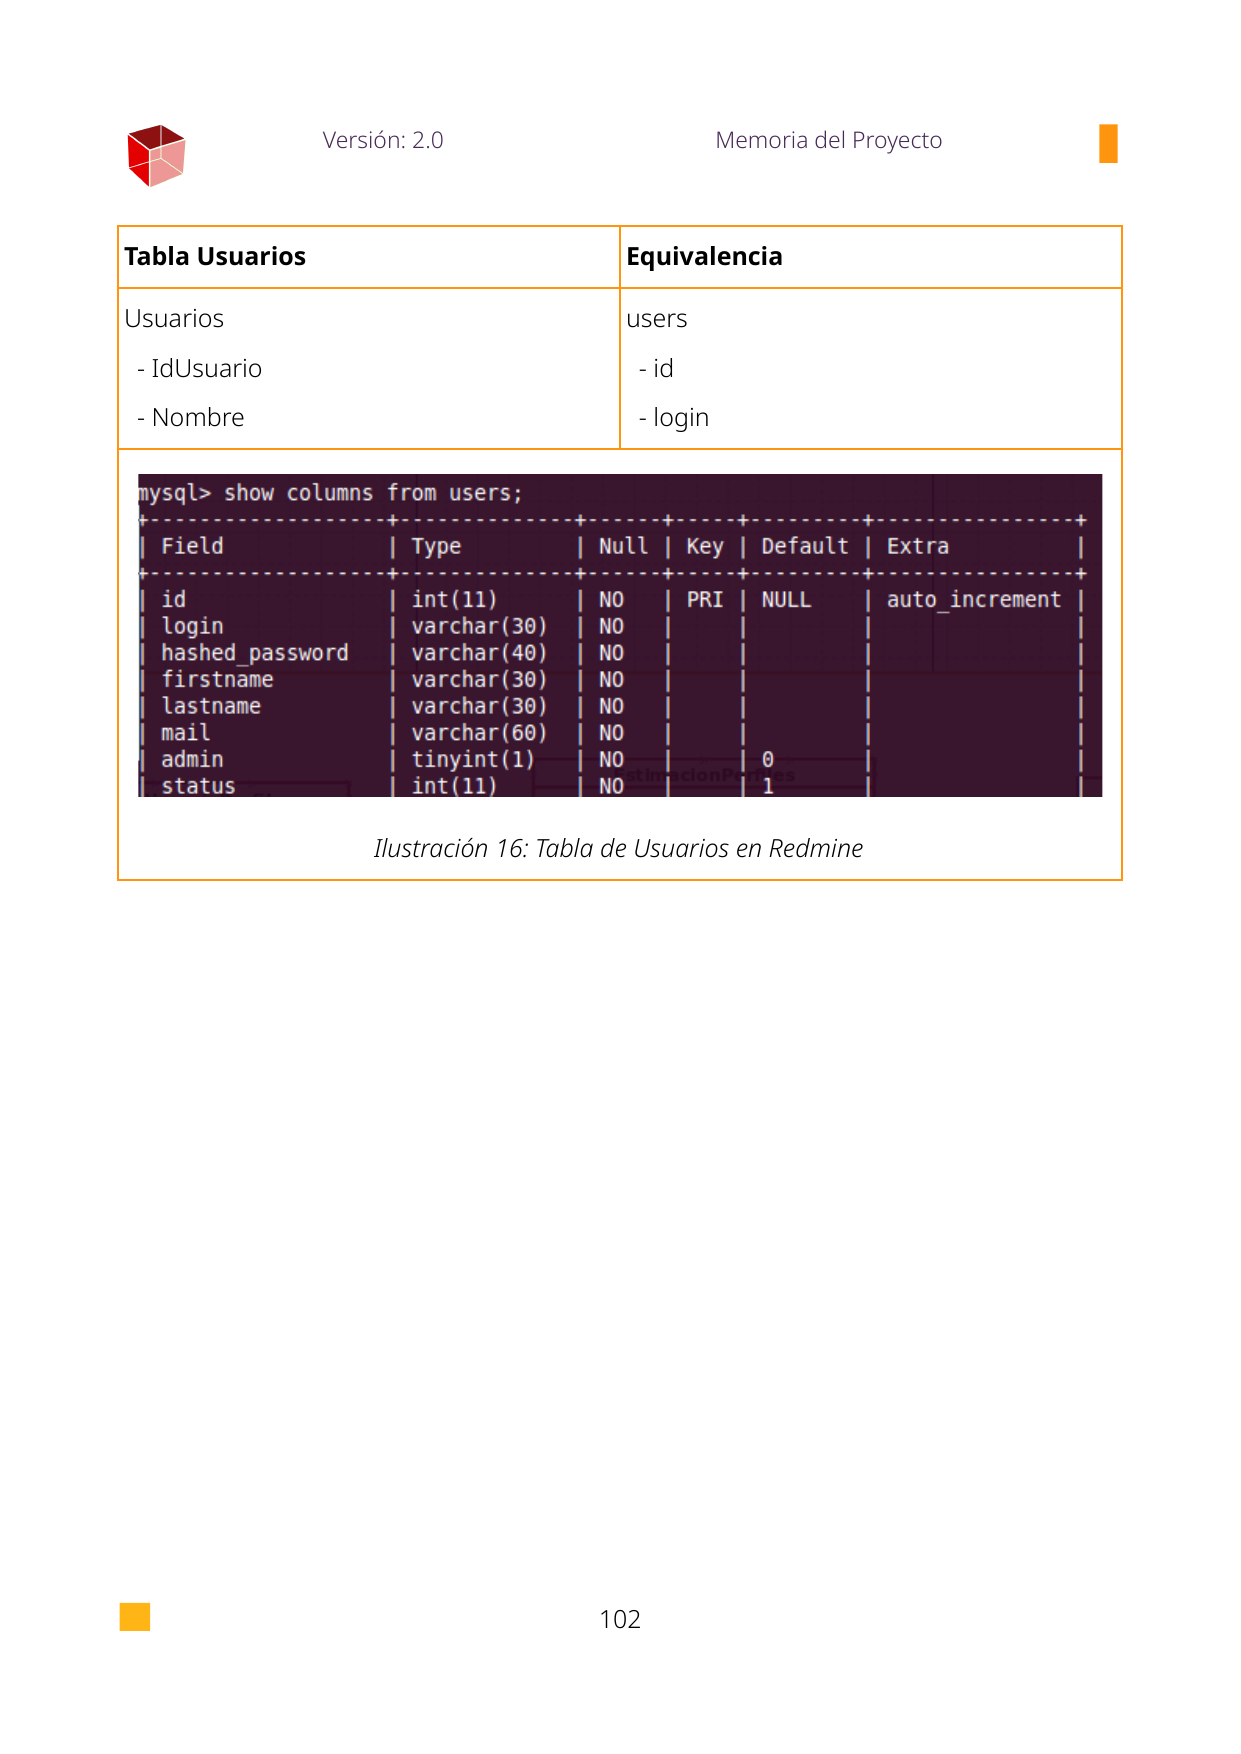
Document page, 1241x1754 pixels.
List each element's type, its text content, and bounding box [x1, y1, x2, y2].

picture [138, 474, 1103, 797]
table_cell users - id - login [621, 289, 1121, 448]
table_header Equivalencia [621, 227, 1121, 287]
picture [123, 123, 189, 189]
table_cell Usuarios - IdUsuario - Nombre [119, 289, 619, 448]
table_cell [119, 450, 1121, 474]
table_cell [119, 475, 1121, 879]
table_header Tabla Usuarios [119, 227, 619, 287]
